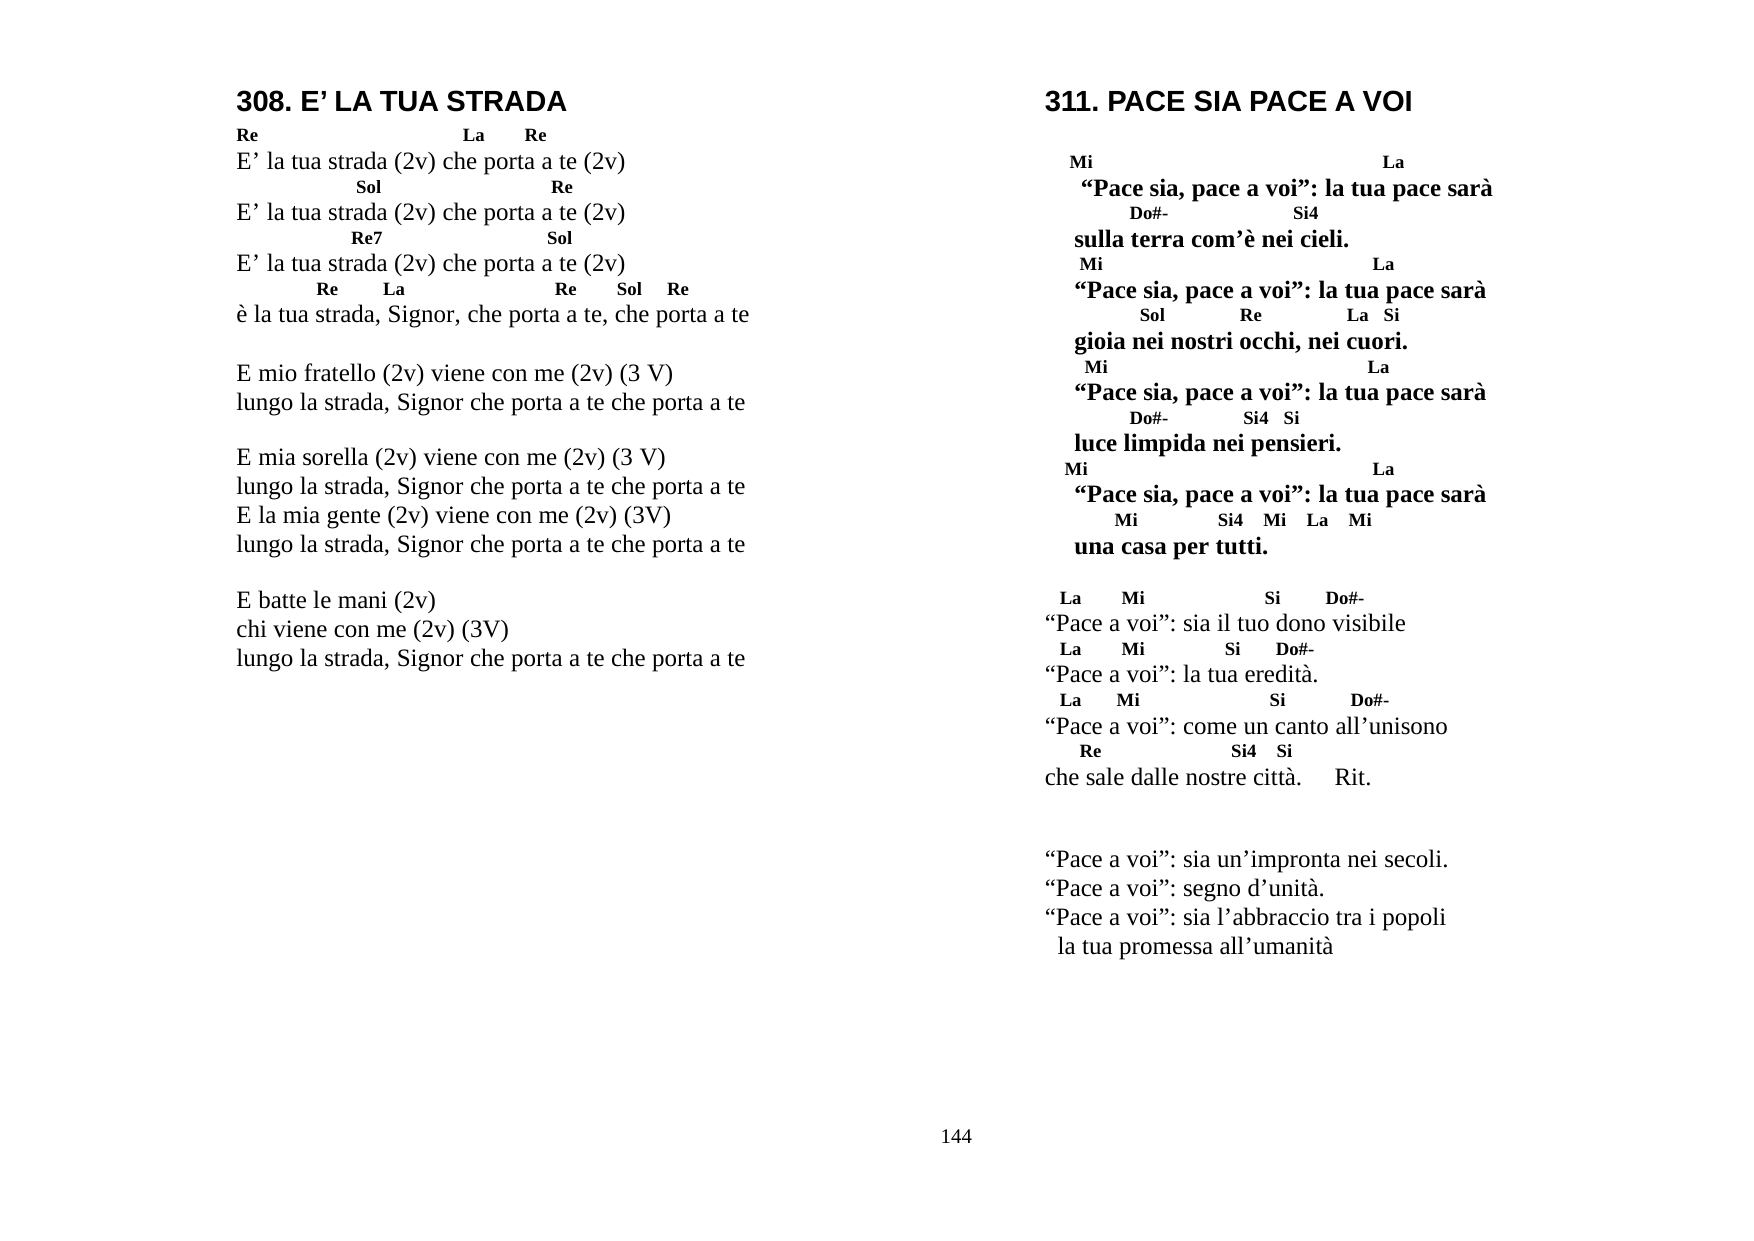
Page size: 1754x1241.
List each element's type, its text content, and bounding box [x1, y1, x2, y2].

text E mio fratello (2v) viene con me (2v) (3 V) [236, 357, 885, 387]
text “Pace a voi”: la tua eredità. [1044, 659, 1676, 688]
text Mi Si4 Mi La Mi [1044, 508, 1676, 531]
text E’ la tua strada (2v) che porta a te (2v) [236, 146, 885, 175]
text E mia sorella (2v) viene con me (2v) (3 V) [236, 442, 885, 471]
text “Pace a voi”: sia l’abbraccio tra i popoli [1044, 902, 1676, 931]
subtitle “Pace sia, pace a voi”: la tua pace sarà [1044, 172, 1676, 202]
text lungo la strada, Signor che porta a te che porta a te [236, 643, 885, 672]
text E’ la tua strada (2v) che porta a te (2v) [236, 197, 885, 226]
text Mi La [1044, 150, 1676, 172]
text La Mi Si Do#- [1044, 586, 1676, 608]
text lungo la strada, Signor che porta a te che porta a te [236, 471, 885, 500]
text E la mia gente (2v) viene con me (2v) (3V) [236, 500, 885, 529]
subtitle 311. PACE SIA PACE A VOI [1044, 84, 1676, 118]
text “Pace a voi”: sia il tuo dono visibile [1044, 608, 1676, 637]
text “Pace a voi”: sia un’impronta nei secoli. [1044, 844, 1676, 873]
text Re La Re [236, 124, 867, 146]
text La Mi Si Do#- [1044, 688, 1676, 711]
text lungo la strada, Signor che porta a te che porta a te [236, 529, 885, 558]
text Do#- Si4 [1044, 202, 1676, 224]
subtitle una casa per tutti. [1044, 531, 1676, 559]
subtitle gioia nei nostri occhi, nei cuori. [1044, 326, 1676, 355]
text La Mi Si Do#- [1044, 637, 1676, 659]
text “Pace a voi”: come un canto all’unisono [1044, 711, 1676, 739]
text “Pace a voi”: segno d’unità. [1044, 873, 1676, 902]
text E batte le mani (2v) [236, 585, 885, 614]
text Re La Re Sol Re [236, 277, 867, 299]
text Mi La [1044, 355, 1676, 377]
subtitle “Pace sia, pace a voi”: la tua pace sarà [1044, 275, 1676, 304]
text Sol Re La Si [1044, 304, 1676, 326]
text è la tua strada, Signor, che porta a te, che porta a te [236, 299, 885, 328]
text chi viene con me (2v) (3V) [236, 614, 885, 643]
subtitle sulla terra com’è nei cieli. [1044, 224, 1676, 253]
subtitle “Pace sia, pace a voi”: la tua pace sarà [1044, 377, 1676, 406]
text Sol Re [236, 175, 867, 197]
text Re7 Sol [236, 226, 867, 248]
text Mi La [1044, 457, 1676, 479]
subtitle luce limpida nei pensieri. [1044, 428, 1676, 457]
subtitle “Pace sia, pace a voi”: la tua pace sarà [1044, 479, 1676, 508]
text Do#- Si4 Si [1044, 406, 1676, 428]
text Re Si4 Si [1044, 739, 1676, 762]
text che sale dalle nostre città. Rit. [1044, 762, 1676, 791]
text la tua promessa all’umanità [1044, 931, 1676, 960]
text lungo la strada, Signor che porta a te che porta a te [236, 387, 885, 416]
text Mi La [1044, 253, 1676, 275]
text E’ la tua strada (2v) che porta a te (2v) [236, 248, 885, 277]
subtitle 308. E’ LA TUA STRADA [236, 84, 867, 118]
